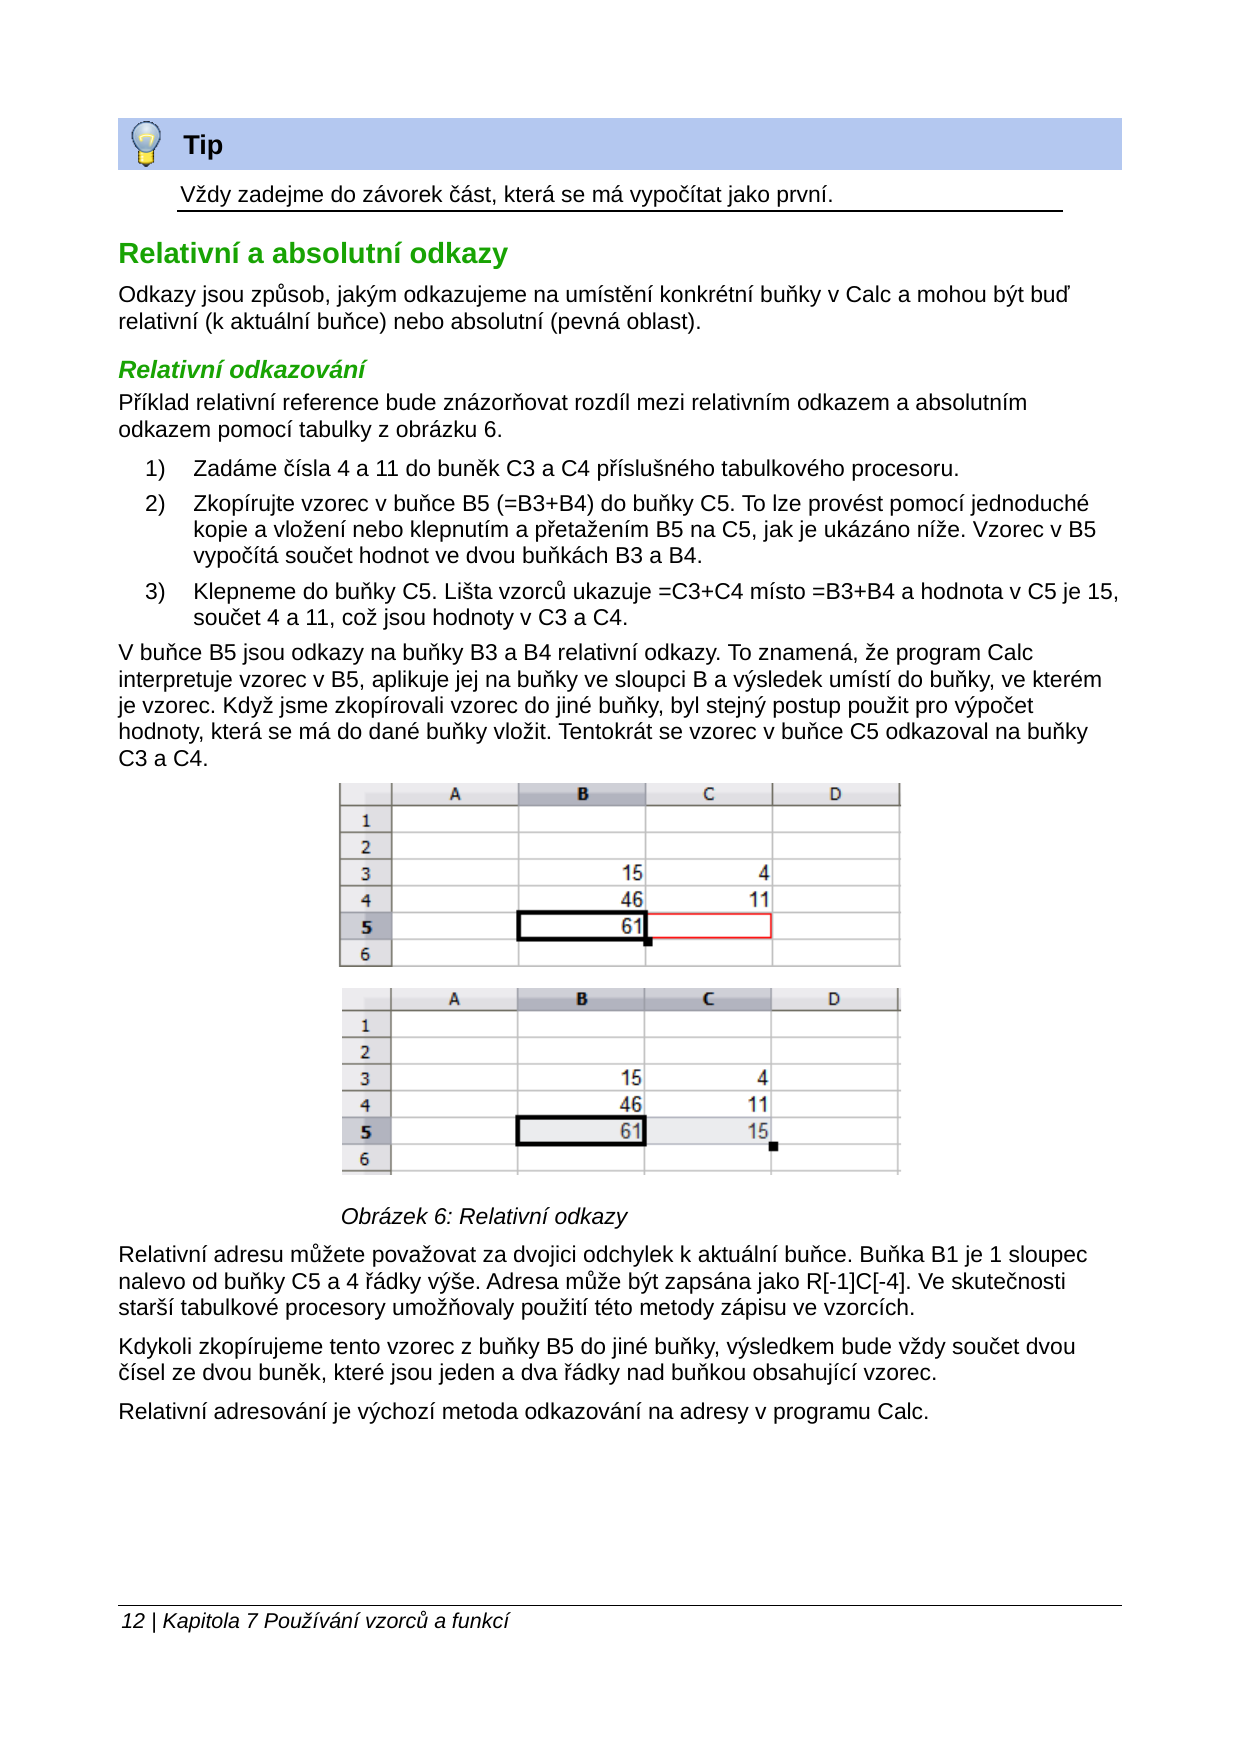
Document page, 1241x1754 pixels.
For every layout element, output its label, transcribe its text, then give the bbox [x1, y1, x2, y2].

picture [338, 783, 902, 967]
picture [119, 119, 170, 170]
picture [342, 988, 902, 1175]
text Relativní adresu můžete považovat za dvojici odchylek k aktuální buňce. Buňka B1 je 1 sloupec nalevo od buňky C5 a 4 řádky výše. Adresa může být zapsána jako R[-1]C[-4]. Ve skutečnosti starší tabulkové procesory umožňovaly použití této metody zápisu ve vzorcích. [118, 1241, 1122, 1320]
text Odkazy jsou způsob, jakým odkazujeme na umístění konkrétní buňky v Calc a mohou být buď relativní (k aktuální buňce) nebo absolutní (pevná oblast). [118, 281, 1122, 334]
subtitle Relativní a absolutní odkazy [118, 236, 1122, 269]
list Příklad relativní reference bude znázorňovat rozdíl mezi relativním odkazem a absolutním odkazem pomocí tabulky z obrázku 6. [118, 389, 1122, 442]
text V buňce B5 jsou odkazy na buňky B3 a B4 relativní odkazy. To znamená, že program Calc interpretuje vzorec v B5, aplikuje jej na buňky ve sloupci B a výsledek umístí do buňky, ve kterém je vzorec. Když jsme zkopírovali vzorec do jiné buňky, byl stejný postup použit pro výpočet hodnoty, která se má do dané buňky vložit. Tentokrát se vzorec v buňce C5 odkazoval na buňky C3 a C4. [118, 639, 1122, 771]
text Relativní adresování je výchozí metoda odkazování na adresy v programu Calc. [118, 1398, 1122, 1424]
subtitle Tip [118, 118, 1122, 170]
list Zkopírujte vzorec v buňce B5 (=B3+B4) do buňky C5. To lze provést pomocí jednoduché kopie a vložení nebo klepnutím a přetažením B5 na C5, jak je ukázáno níže. Vzorec v B5 vypočítá součet hodnot ve dvou buňkách B3 a B4. [165, 490, 1122, 569]
text Obrázek 6: Relativní odkazy [341, 1203, 900, 1229]
list Zadáme čísla 4 a 11 do buněk C3 a C4 příslušného tabulkového procesoru. [165, 454, 1122, 481]
subtitle Relativní odkazování [118, 355, 1122, 383]
text Vždy zadejme do závorek část, která se má vypočítat jako první. [177, 178, 1063, 210]
list Klepneme do buňky C5. Lišta vzorců ukazuje =C3+C4 místo =B3+B4 a hodnota v C5 je 15, součet 4 a 11, což jsou hodnoty v C3 a C4. [165, 578, 1122, 630]
text Kdykoli zkopírujeme tento vzorec z buňky B5 do jiné buňky, výsledkem bude vždy součet dvou čísel ze dvou buněk, které jsou jeden a dva řádky nad buňkou obsahující vzorec. [118, 1333, 1122, 1386]
